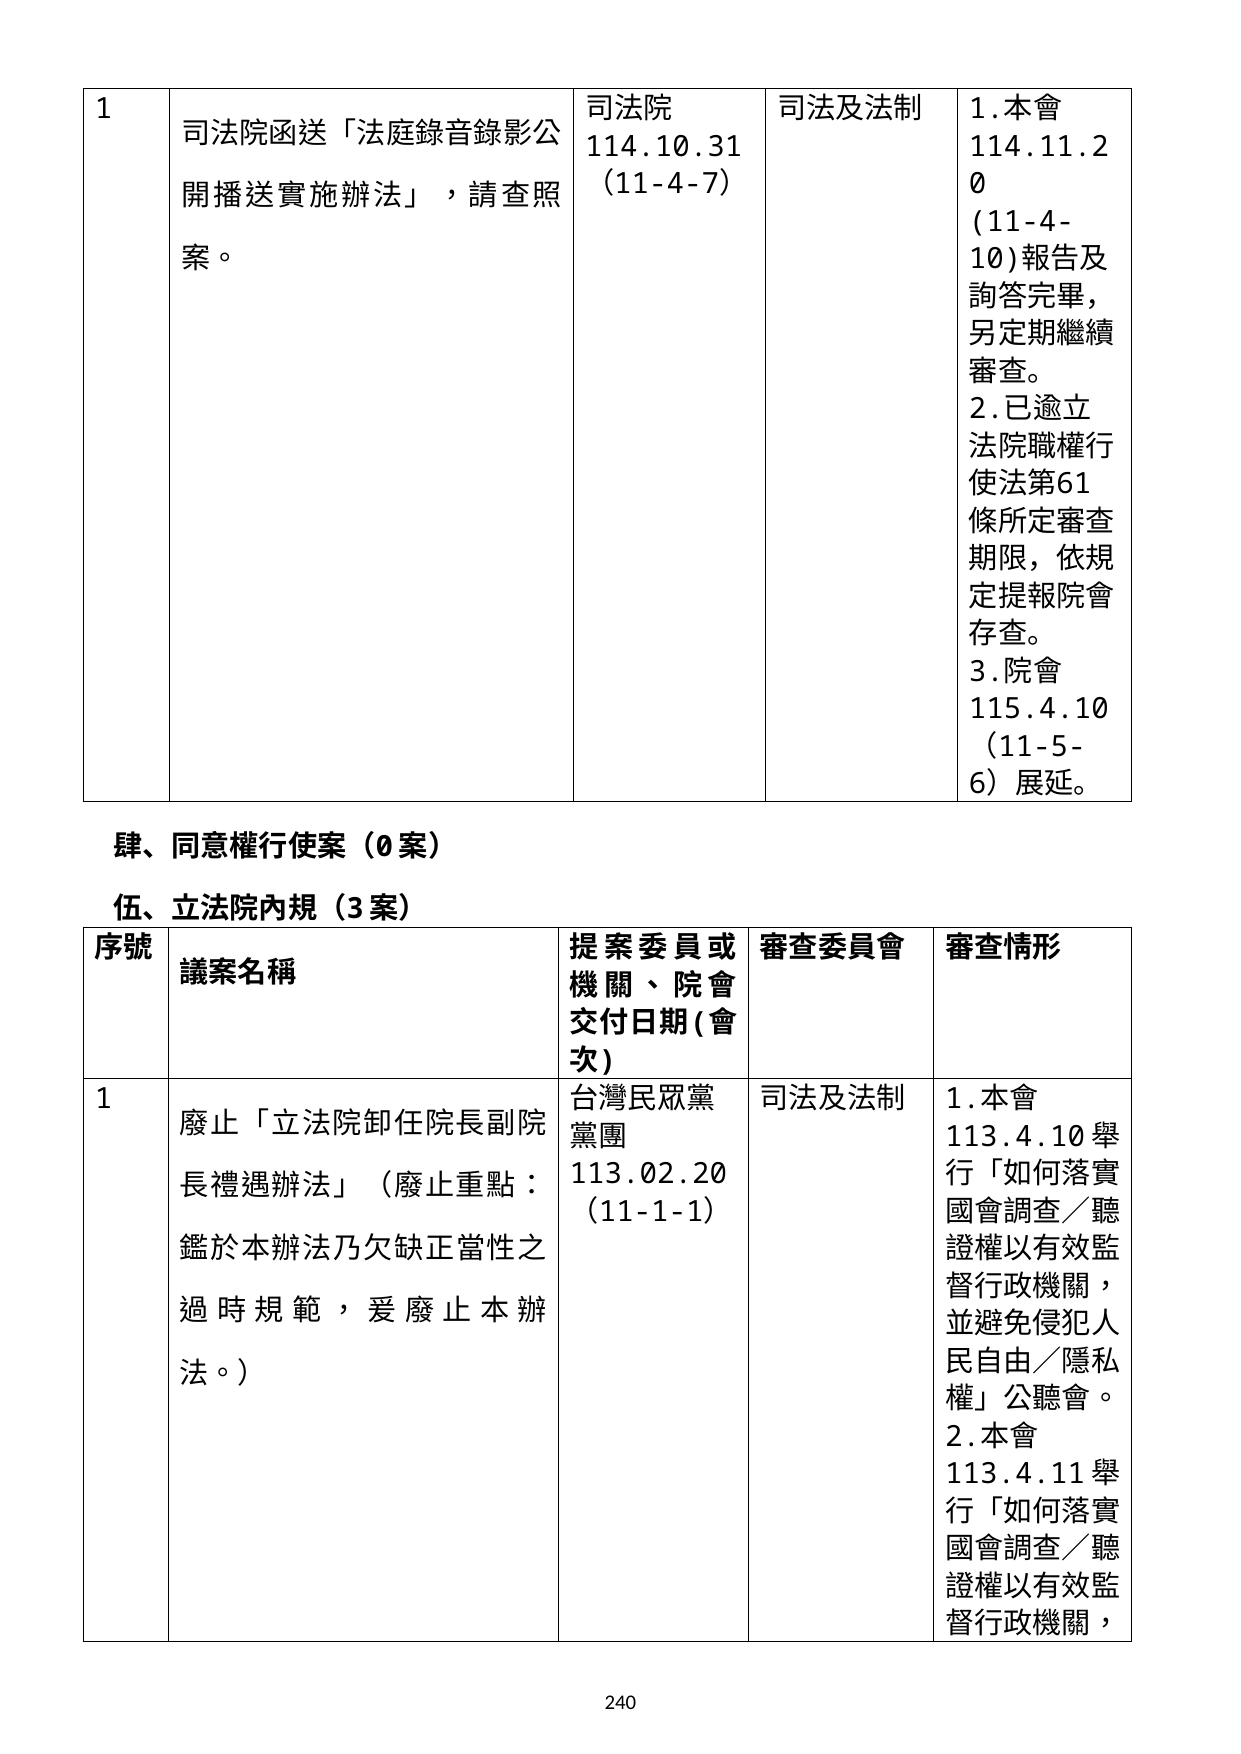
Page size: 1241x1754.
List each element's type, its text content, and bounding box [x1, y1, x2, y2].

table_cell 1.本會 113.4.10舉行「如何落實國會調查／聽證權以有效監督行政機關，並避免侵犯人民自由／隱私權」公聽會。 2.本會 113.4.11舉行「如何落實國會調查／聽證權以有效監督行政機關， [934, 1079, 1131, 1641]
table_header 審查情形 [934, 928, 1131, 1078]
table_header 序號 [84, 928, 168, 1078]
table_header 提案委員或機關、院會交付日期(會次) [559, 928, 748, 1078]
table_cell 司法及法制 [749, 1079, 933, 1641]
table_cell 1 [84, 89, 169, 801]
table_cell 司法院 114.10.31 （11-4-7） [574, 89, 765, 801]
table_cell 司法院函送「法庭錄音錄影公開播送實施辦法」，請查照案。 [170, 89, 573, 801]
subtitle 肆、同意權行使案（0案） [75, 822, 1165, 864]
table_cell 1 [84, 1079, 168, 1641]
table_header 審查委員會 [749, 928, 933, 1078]
table_cell 台灣民眾黨黨團 113.02.20 （11-1-1） [559, 1079, 748, 1641]
table_cell 1.本會 114.11.20 (11-4-10)報告及詢答完畢，另定期繼續審查。 2.已逾立法院職權行使法第61條所定審查期限，依規定提報院會存查。 3.院會 115.4.10 （11-5-6）展延。 [958, 89, 1131, 801]
table_cell 司法及法制 [766, 89, 957, 801]
table_cell 廢止「立法院卸任院長副院長禮遇辦法」（廢止重點：鑑於本辦法乃欠缺正當性之過時規範，爰廢止本辦法。） [169, 1079, 558, 1641]
subtitle 伍、立法院內規（3案） [75, 884, 1165, 927]
table_header 議案名稱 [169, 928, 558, 1078]
